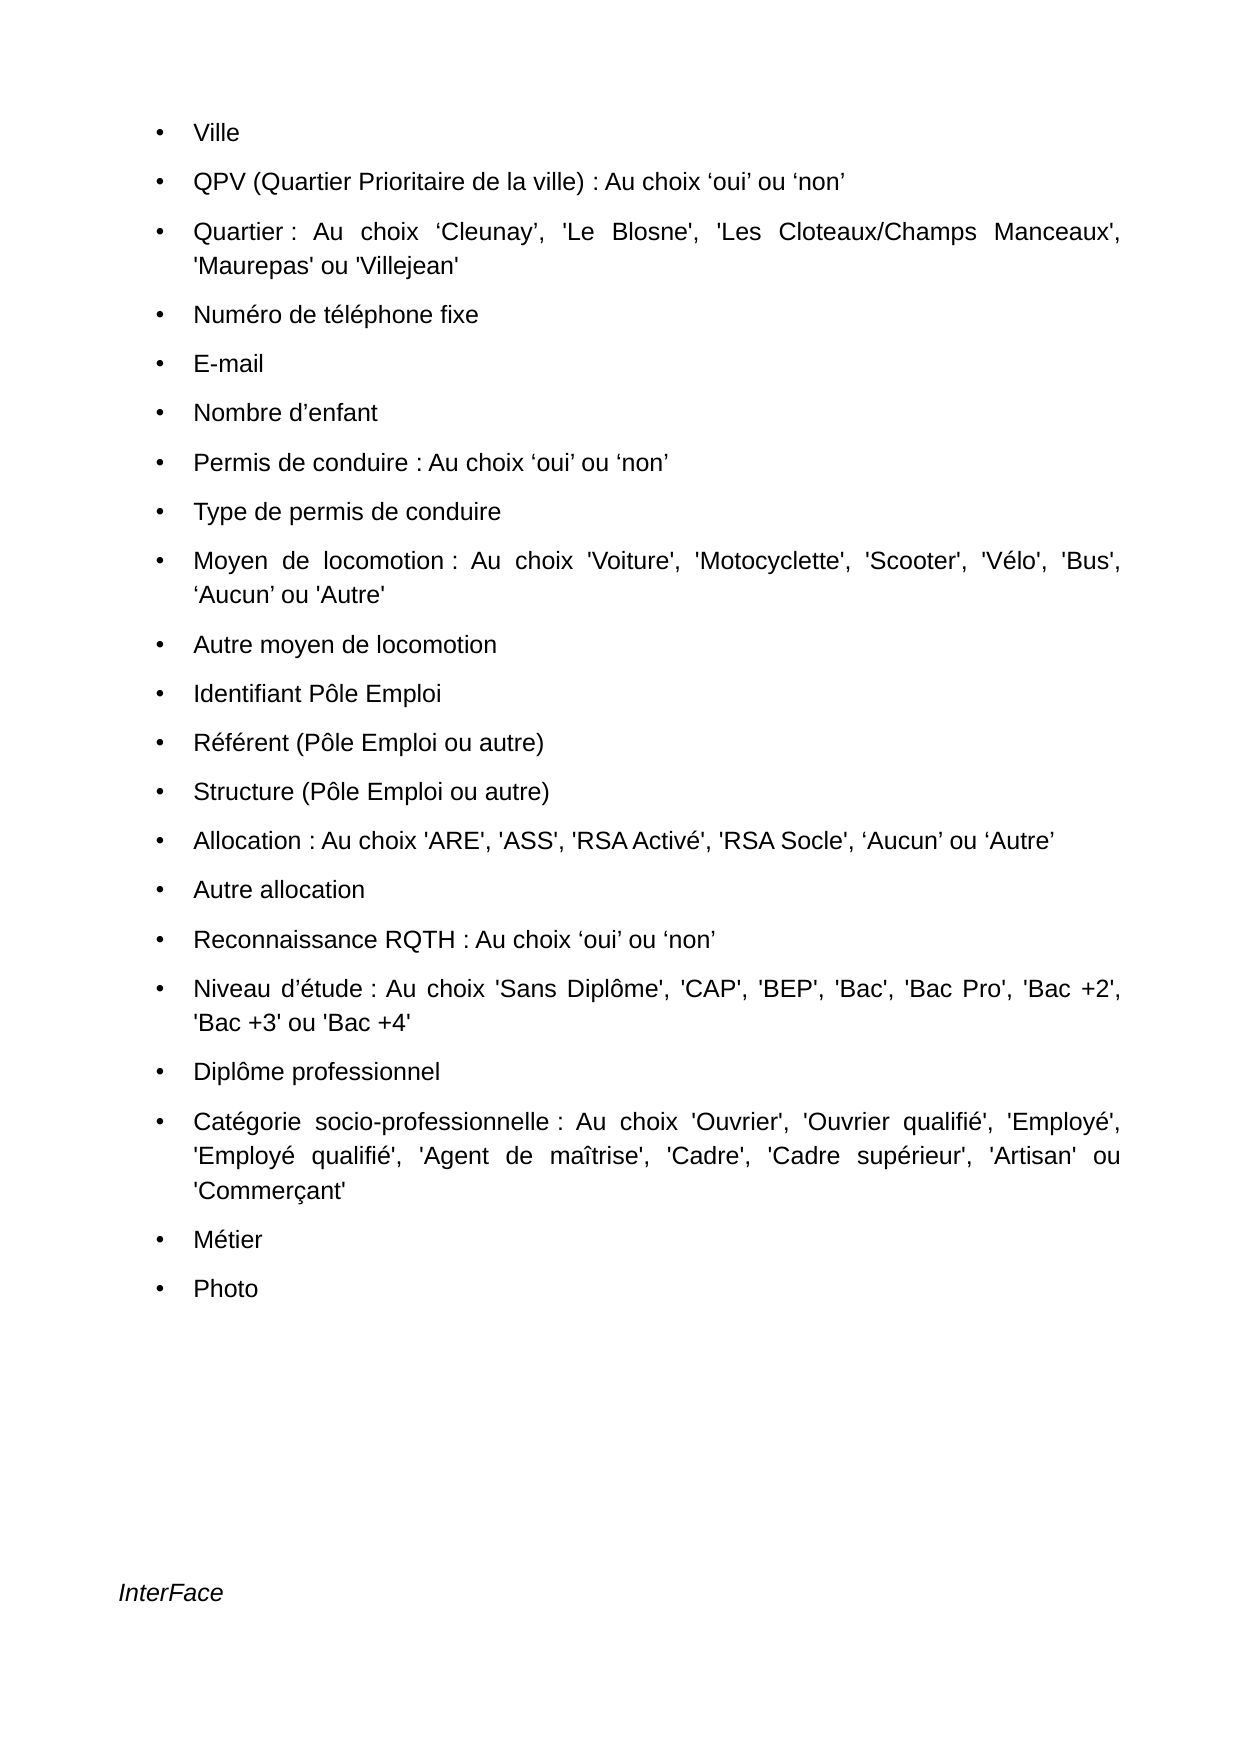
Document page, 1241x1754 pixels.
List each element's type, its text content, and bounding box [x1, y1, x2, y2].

list Reconnaissance RQTH : Au choix ‘oui’ ou ‘non’ [156, 924, 1122, 953]
list Métier [156, 1225, 1122, 1253]
list E-mail [156, 349, 1122, 378]
list Identifiant Pôle Emploi [156, 679, 1122, 708]
list Autre allocation [156, 875, 1122, 904]
list Ville [156, 118, 1122, 147]
list Quartier : Au choix ‘Cleunay’, 'Le Blosne', 'Les Cloteaux/Champs Manceaux', 'Maurepas' ou 'Villejean' [156, 216, 1122, 280]
list Numéro de téléphone fixe [156, 300, 1122, 329]
list QPV (Quartier Prioritaire de la ville) : Au choix ‘oui’ ou ‘non’ [156, 167, 1122, 196]
list Type de permis de conduire [156, 497, 1122, 526]
list Structure (Pôle Emploi ou autre) [156, 777, 1122, 806]
list Autre moyen de locomotion [156, 629, 1122, 658]
list Référent (Pôle Emploi ou autre) [156, 728, 1122, 757]
list Allocation : Au choix 'ARE', 'ASS', 'RSA Activé', 'RSA Socle', ‘Aucun’ ou ‘Autre’ [156, 826, 1122, 855]
list Photo [156, 1274, 1122, 1303]
list Permis de conduire : Au choix ‘oui’ ou ‘non’ [156, 448, 1122, 476]
list Diplôme professionnel [156, 1057, 1122, 1086]
list Moyen de locomotion : Au choix 'Voiture', 'Motocyclette', 'Scooter', 'Vélo', 'Bus', ‘Aucun’ ou 'Autre' [156, 546, 1122, 609]
list Niveau d’étude : Au choix 'Sans Diplôme', 'CAP', 'BEP', 'Bac', 'Bac Pro', 'Bac +2', 'Bac +3' ou 'Bac +4' [156, 974, 1122, 1037]
list Catégorie socio-professionnelle : Au choix 'Ouvrier', 'Ouvrier qualifié', 'Employé', 'Employé qualifié', 'Agent de maîtrise', 'Cadre', 'Cadre supérieur', 'Artisan' ou 'Commerçant' [156, 1107, 1122, 1204]
list Nombre d’enfant [156, 398, 1122, 427]
